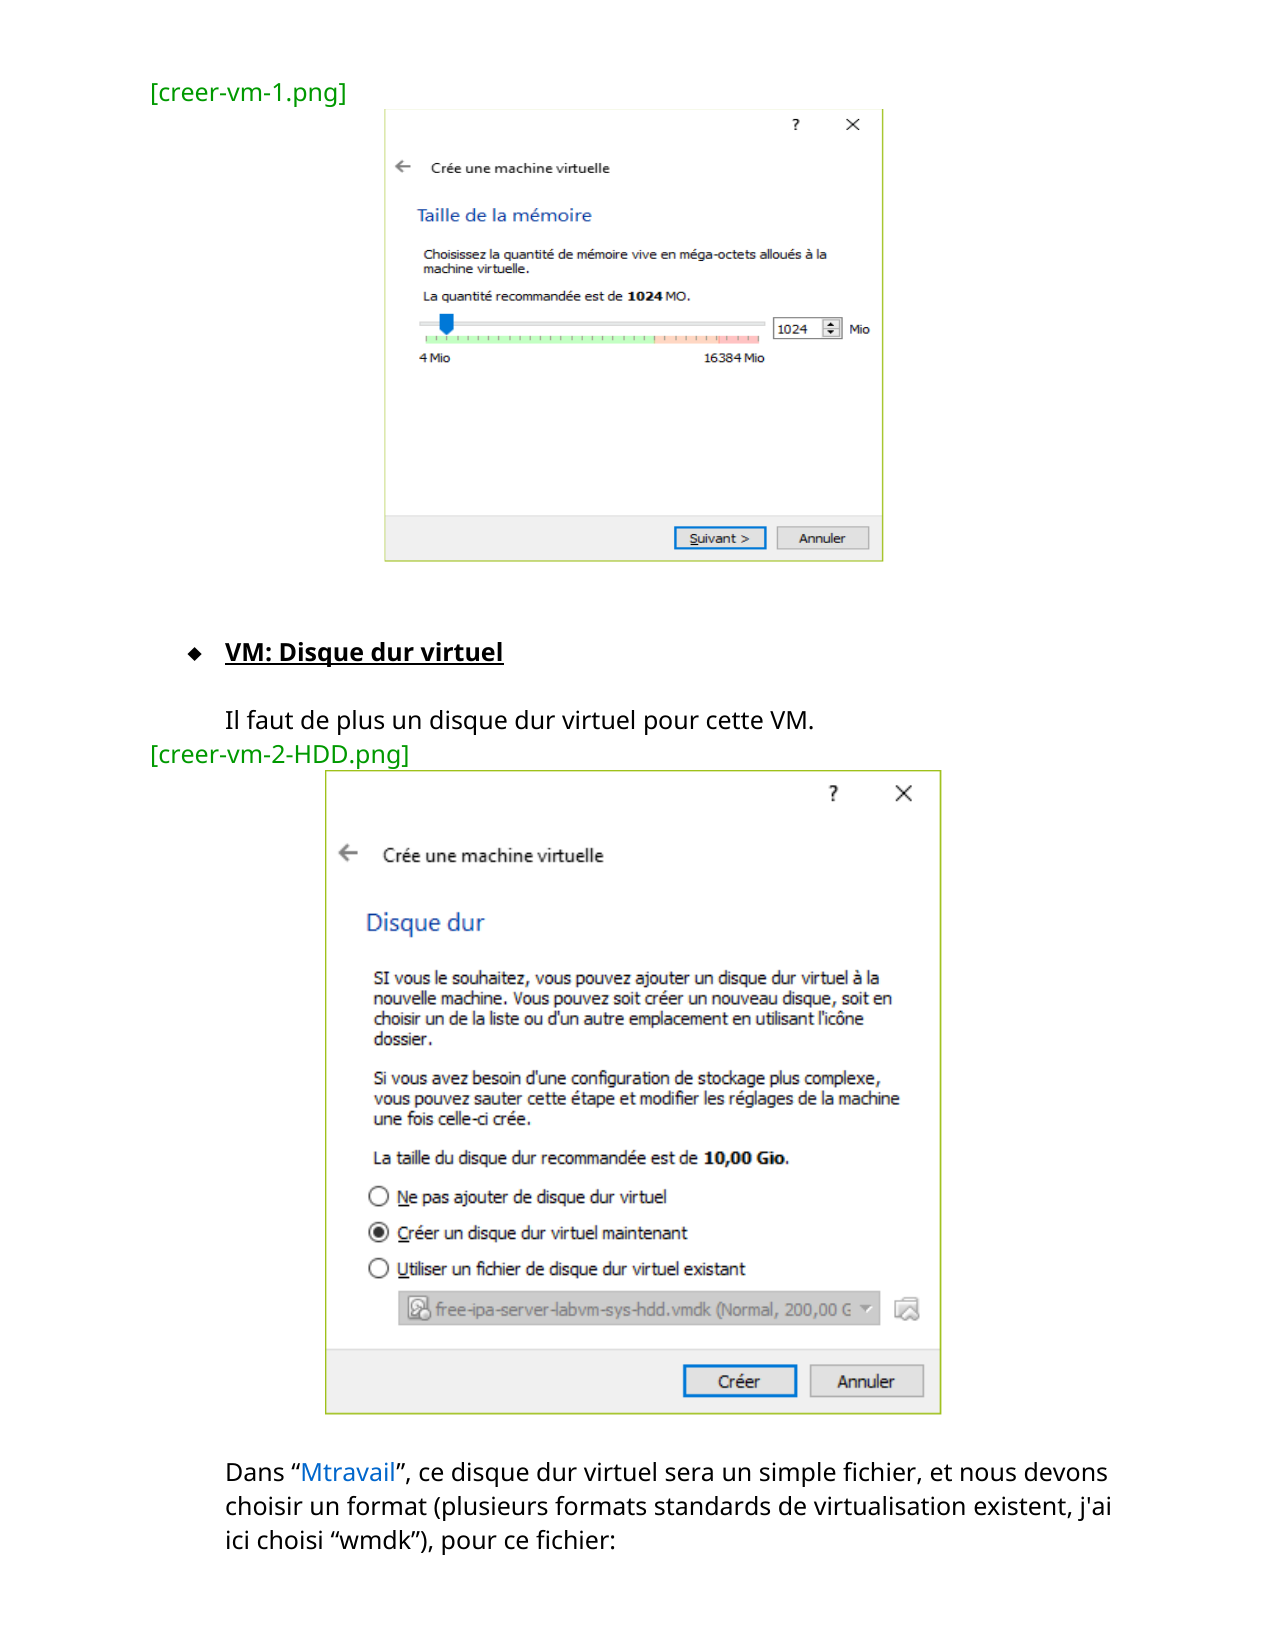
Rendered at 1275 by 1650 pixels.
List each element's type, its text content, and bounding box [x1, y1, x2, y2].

text [creer-vm-1.png] [150, 75, 1125, 109]
list VM: Disque dur virtuel [187, 634, 1125, 668]
list Dans “Mtravail”, ce disque dur virtuel sera un simple fichier, et nous devons choisir un format (plusieurs formats standards de virtualisation existent, j'ai ici choisi “wmdk”), pour ce fichier: [187, 1454, 1125, 1557]
picture [325, 770, 951, 1421]
picture [384, 109, 891, 566]
list Il faut de plus un disque dur virtuel pour cette VM. [187, 702, 1125, 736]
text [creer-vm-2-HDD.png] [150, 736, 1125, 770]
